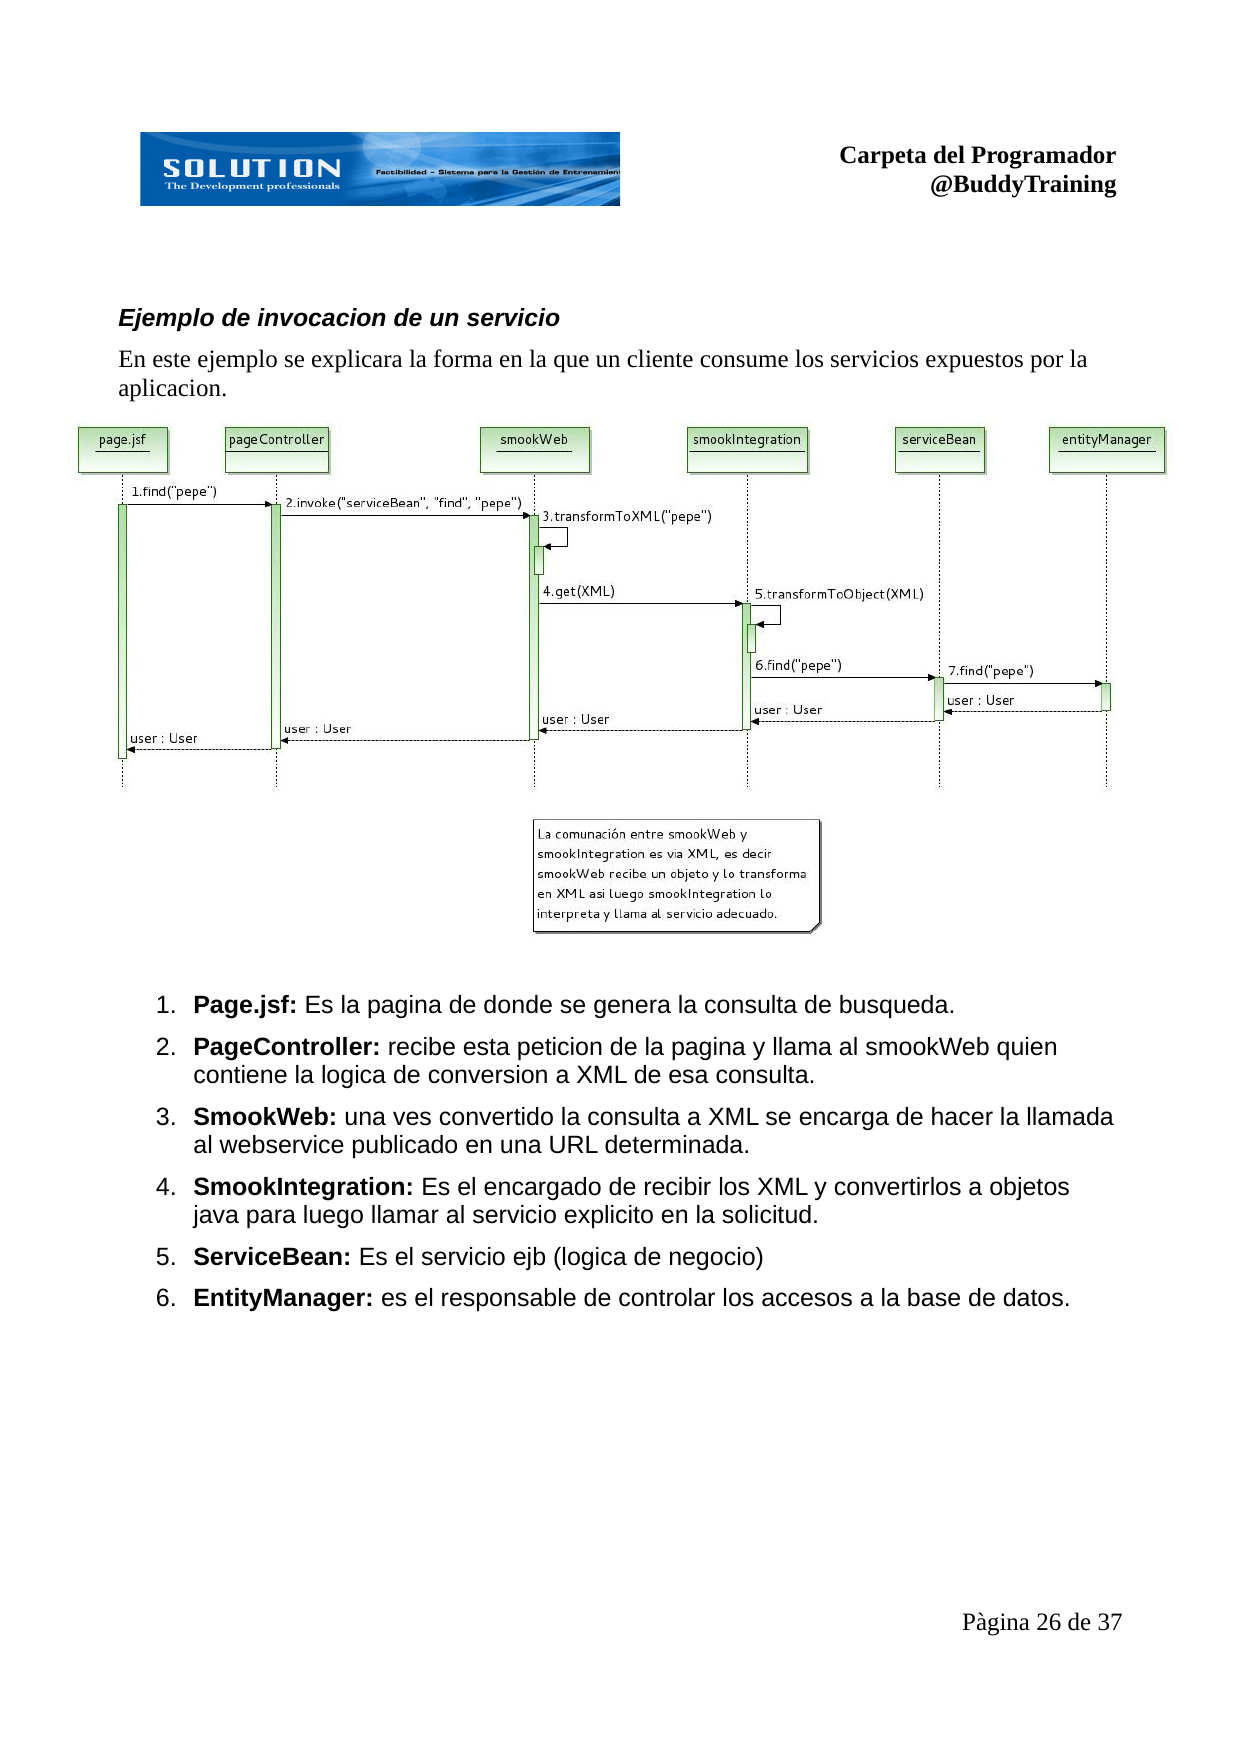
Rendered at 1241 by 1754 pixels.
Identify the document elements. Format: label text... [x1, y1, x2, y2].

list SmookIntegration: Es el encargado de recibir los XML y convertirlos a objetos java para luego llamar al servicio explicito en la solicitud. [156, 1171, 1122, 1229]
list Page.jsf: Es la pagina de donde se genera la consulta de busqueda. [156, 990, 1122, 1019]
picture [66, 414, 1175, 949]
picture [140, 132, 621, 206]
list ServiceBean: Es el servicio ejb (logica de negocio) [156, 1241, 1122, 1270]
text En este ejemplo se explicara la forma en la que un cliente consume los servicios expuestos por la aplicacion. [118, 344, 1122, 402]
subtitle Ejemplo de invocacion de un servicio [118, 303, 1122, 332]
list PageController: recibe esta peticion de la pagina y llama al smookWeb quien contiene la logica de conversion a XML de esa consulta. [156, 1031, 1122, 1089]
list EntityManager: es el responsable de controlar los accesos a la base de datos. [156, 1283, 1122, 1311]
list SmookWeb: una ves convertido la consulta a XML se encarga de hacer la llamada al webservice publicado en una URL determinada. [156, 1101, 1122, 1159]
